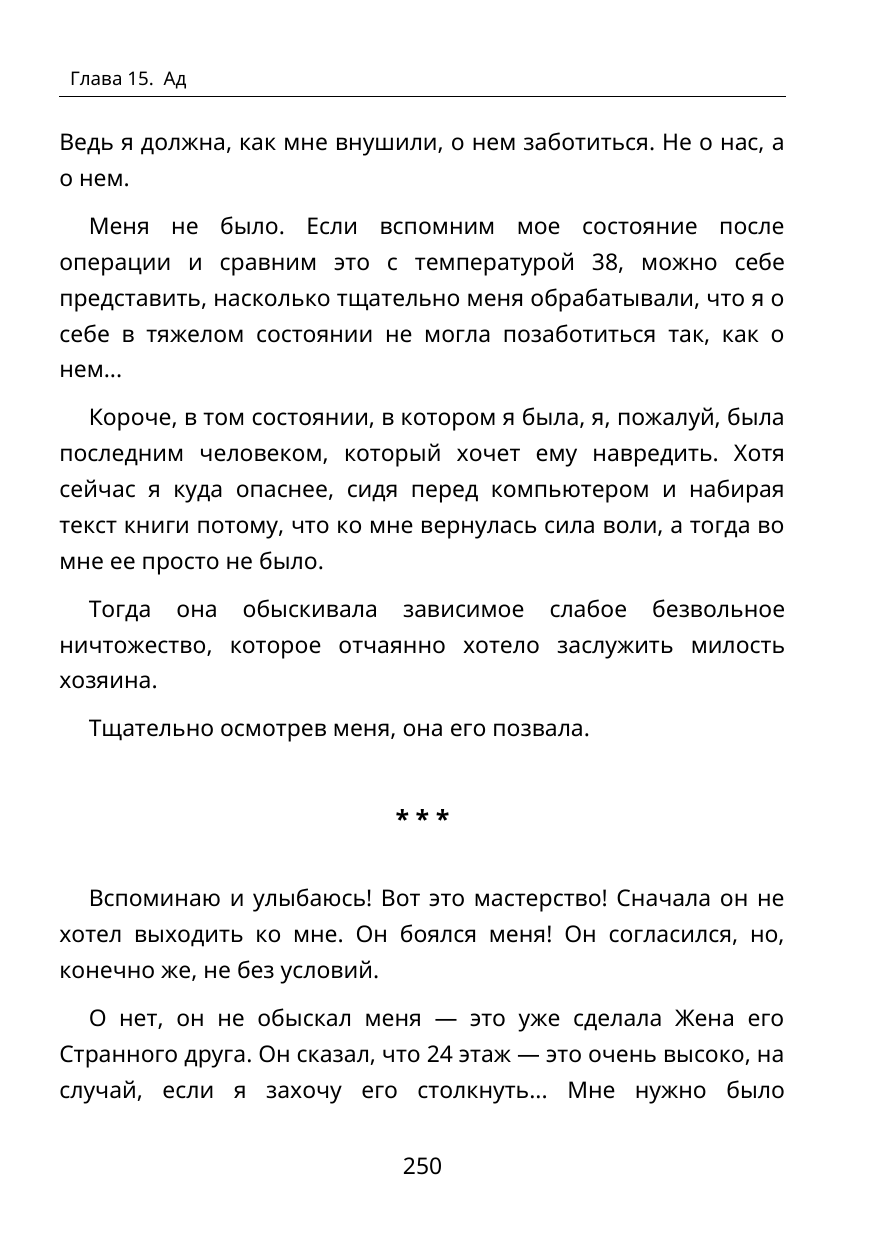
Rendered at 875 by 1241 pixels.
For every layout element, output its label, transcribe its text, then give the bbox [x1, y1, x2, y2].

text Короче, в том состоянии, в котором я была, я, пожалуй, была последним человеком, который хочет ему навредить. Хотя сейчас я куда опаснее, сидя перед компьютером и набирая текст книги потому, что ко мне вернулась сила воли, а тогда во мне ее просто не было. [59, 401, 786, 576]
text Тогда она обыскивала зависимое слабое безвольное ничтожество, которое отчаянно хотело заслужить милость хозяина. [59, 593, 786, 696]
subtitle * * * [59, 802, 786, 836]
text Тщательно осмотрев меня, она его позвала. [59, 712, 786, 743]
text Меня не было. Если вспомним мое состояние после операции и сравним это с температурой 38, можно себе представить, насколько тщательно меня обрабатывали, что я о себе в тяжелом состоянии не могла позаботиться так, как о нем... [59, 210, 786, 385]
text Вспоминаю и улыбаюсь! Вот это мастерство! Сначала он не хотел выходить ко мне. Он боялся меня! Он согласился, но, конечно же, не без условий. [59, 882, 786, 986]
text О нет, он не обыскал меня — это уже сделала Жена его Странного друга. Он сказал, что 24 этаж — это очень высоко, на случай, если я захочу его столкнуть... Мне нужно было [59, 1002, 786, 1105]
text Ведь я должна, как мне внушили, о нем заботиться. Не о нас, а о нем. [59, 126, 786, 193]
